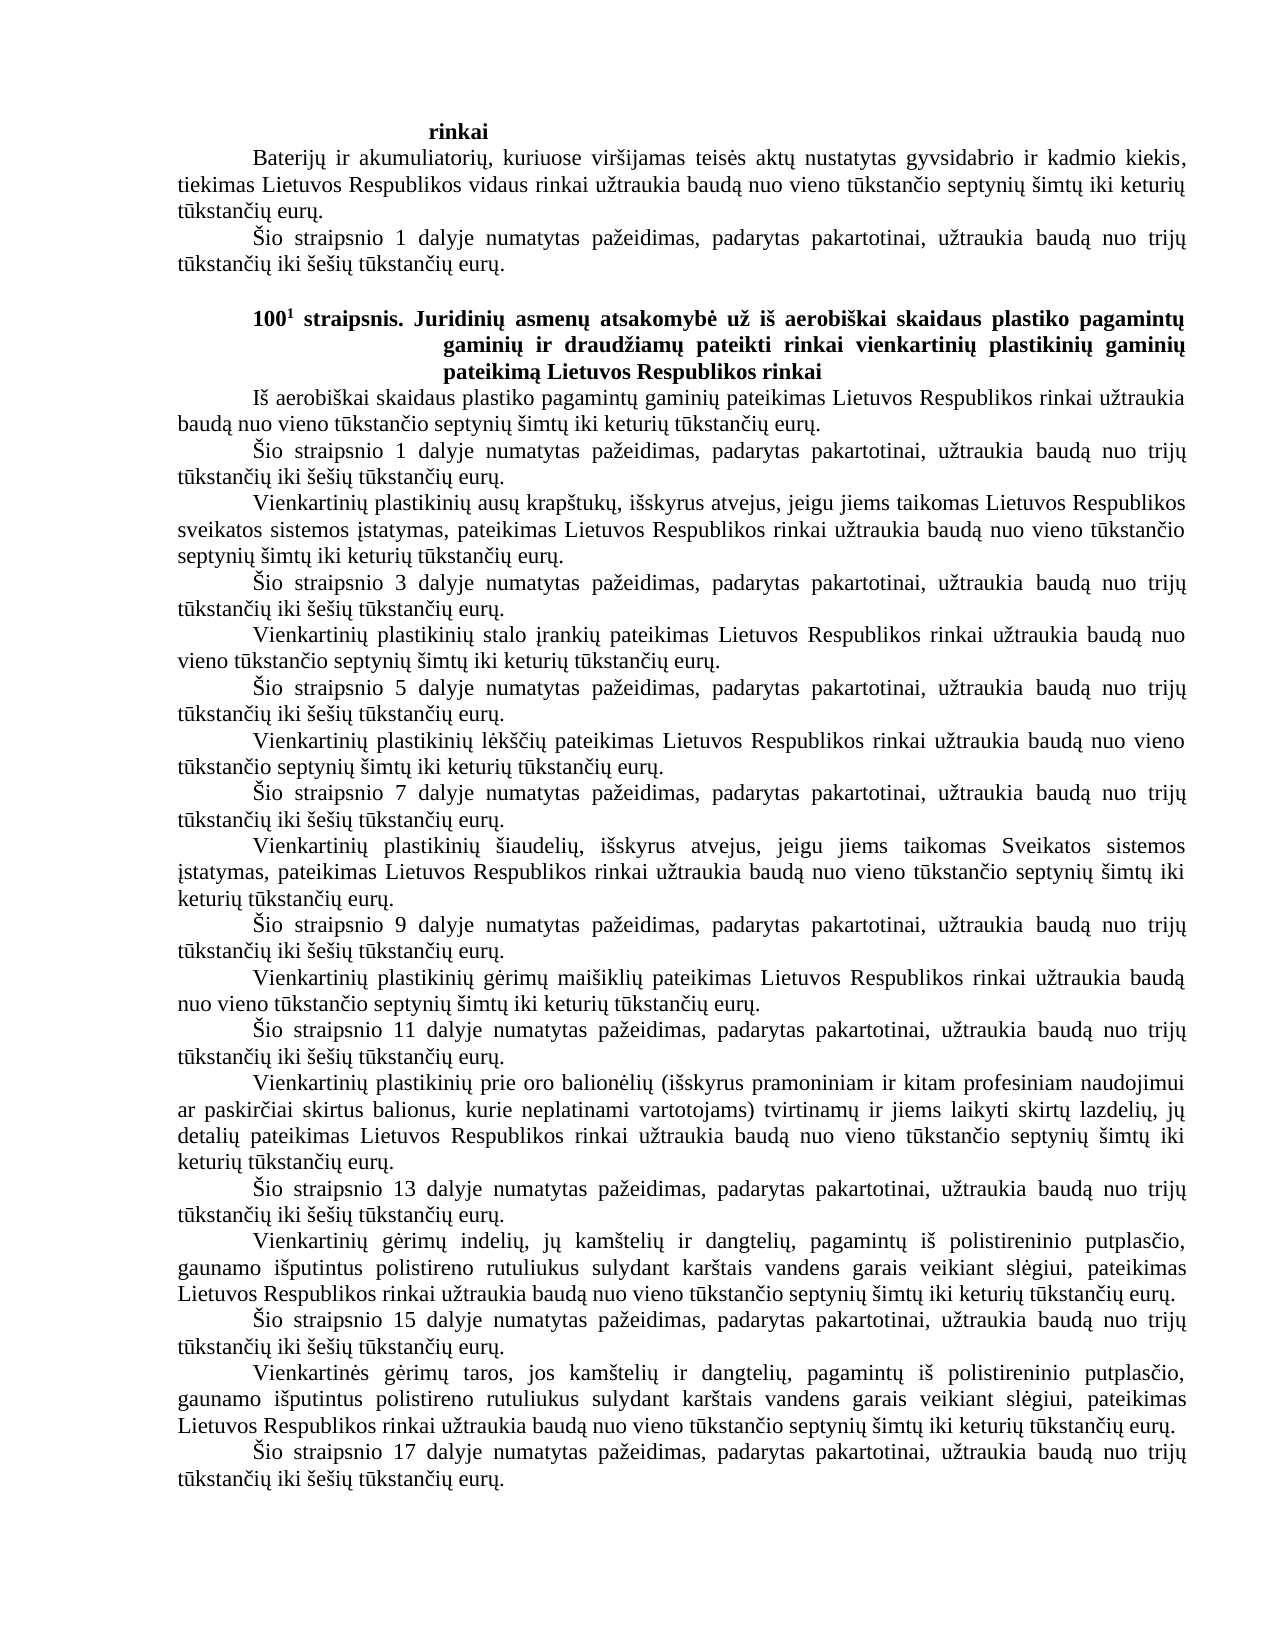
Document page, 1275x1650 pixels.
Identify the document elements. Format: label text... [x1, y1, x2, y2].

text Šio straipsnio 15 dalyje numatytas pažeidimas, padarytas pakartotinai, užtraukia baudą nuo trijų tūkstančių iki šešių tūkstančių eurų. [177, 1306, 1186, 1359]
text Vienkartinių plastikinių stalo įrankių pateikimas Lietuvos Respublikos rinkai užtraukia baudą nuo vieno tūkstančio septynių šimtų iki keturių tūkstančių eurų. [177, 621, 1186, 674]
text Šio straipsnio 1 dalyje numatytas pažeidimas, padarytas pakartotinai, užtraukia baudą nuo trijų tūkstančių iki šešių tūkstančių eurų. [177, 437, 1186, 489]
text Šio straipsnio 13 dalyje numatytas pažeidimas, padarytas pakartotinai, užtraukia baudą nuo trijų tūkstančių iki šešių tūkstančių eurų. [177, 1175, 1186, 1227]
text rinkai [252, 118, 1186, 144]
text Šio straipsnio 5 dalyje numatytas pažeidimas, padarytas pakartotinai, užtraukia baudą nuo trijų tūkstančių iki šešių tūkstančių eurų. [177, 674, 1186, 727]
text Šio straipsnio 9 dalyje numatytas pažeidimas, padarytas pakartotinai, užtraukia baudą nuo trijų tūkstančių iki šešių tūkstančių eurų. [177, 911, 1186, 964]
text Vienkartinių plastikinių lėkščių pateikimas Lietuvos Respublikos rinkai užtraukia baudą nuo vieno tūkstančio septynių šimtų iki keturių tūkstančių eurų. [177, 727, 1186, 779]
text Vienkartinių plastikinių ausų krapštukų, išskyrus atvejus, jeigu jiems taikomas Lietuvos Respublikos sveikatos sistemos įstatymas, pateikimas Lietuvos Respublikos rinkai užtraukia baudą nuo vieno tūkstančio septynių šimtų iki keturių tūkstančių eurų. [177, 489, 1186, 568]
text Vienkartinių plastikinių gėrimų maišiklių pateikimas Lietuvos Respublikos rinkai užtraukia baudą nuo vieno tūkstančio septynių šimtų iki keturių tūkstančių eurų. [177, 964, 1186, 1017]
text Šio straipsnio 3 dalyje numatytas pažeidimas, padarytas pakartotinai, užtraukia baudą nuo trijų tūkstančių iki šešių tūkstančių eurų. [177, 568, 1186, 621]
text Vienkartinės gėrimų taros, jos kamštelių ir dangtelių, pagamintų iš polistireninio putplasčio, gaunamo išputintus polistireno rutuliukus sulydant karštais vandens garais veikiant slėgiui, pateikimas Lietuvos Respublikos rinkai užtraukia baudą nuo vieno tūkstančio septynių šimtų iki keturių tūkstančių eurų. [177, 1359, 1186, 1438]
text Šio straipsnio 1 dalyje numatytas pažeidimas, padarytas pakartotinai, užtraukia baudą nuo trijų tūkstančių iki šešių tūkstančių eurų. [177, 223, 1186, 276]
text Šio straipsnio 7 dalyje numatytas pažeidimas, padarytas pakartotinai, užtraukia baudą nuo trijų tūkstančių iki šešių tūkstančių eurų. [177, 779, 1186, 832]
text Vienkartinių plastikinių šiaudelių, išskyrus atvejus, jeigu jiems taikomas Sveikatos sistemos įstatymas, pateikimas Lietuvos Respublikos rinkai užtraukia baudą nuo vieno tūkstančio septynių šimtų iki keturių tūkstančių eurų. [177, 832, 1186, 911]
text 1001 straipsnis. Juridinių asmenų atsakomybė už iš aerobiškai skaidaus plastiko pagamintų gaminių ir draudžiamų pateikti rinkai vienkartinių plastikinių gaminių pateikimą Lietuvos Respublikos rinkai [252, 305, 1186, 384]
text Vienkartinių plastikinių prie oro balionėlių (išskyrus pramoniniam ir kitam profesiniam naudojimui ar paskirčiai skirtus balionus, kurie neplatinami vartotojams) tvirtinamų ir jiems laikyti skirtų lazdelių, jų detalių pateikimas Lietuvos Respublikos rinkai užtraukia baudą nuo vieno tūkstančio septynių šimtų iki keturių tūkstančių eurų. [177, 1069, 1186, 1175]
text Šio straipsnio 17 dalyje numatytas pažeidimas, padarytas pakartotinai, užtraukia baudą nuo trijų tūkstančių iki šešių tūkstančių eurų. [177, 1438, 1186, 1491]
text Iš aerobiškai skaidaus plastiko pagamintų gaminių pateikimas Lietuvos Respublikos rinkai užtraukia baudą nuo vieno tūkstančio septynių šimtų iki keturių tūkstančių eurų. [177, 384, 1186, 437]
text Šio straipsnio 11 dalyje numatytas pažeidimas, padarytas pakartotinai, užtraukia baudą nuo trijų tūkstančių iki šešių tūkstančių eurų. [177, 1017, 1186, 1069]
text Vienkartinių gėrimų indelių, jų kamštelių ir dangtelių, pagamintų iš polistireninio putplasčio, gaunamo išputintus polistireno rutuliukus sulydant karštais vandens garais veikiant slėgiui, pateikimas Lietuvos Respublikos rinkai užtraukia baudą nuo vieno tūkstančio septynių šimtų iki keturių tūkstančių eurų. [177, 1227, 1186, 1306]
text Baterijų ir akumuliatorių, kuriuose viršijamas teisės aktų nustatytas gyvsidabrio ir kadmio kiekis, tiekimas Lietuvos Respublikos vidaus rinkai užtraukia baudą nuo vieno tūkstančio septynių šimtų iki keturių tūkstančių eurų. [177, 144, 1186, 223]
